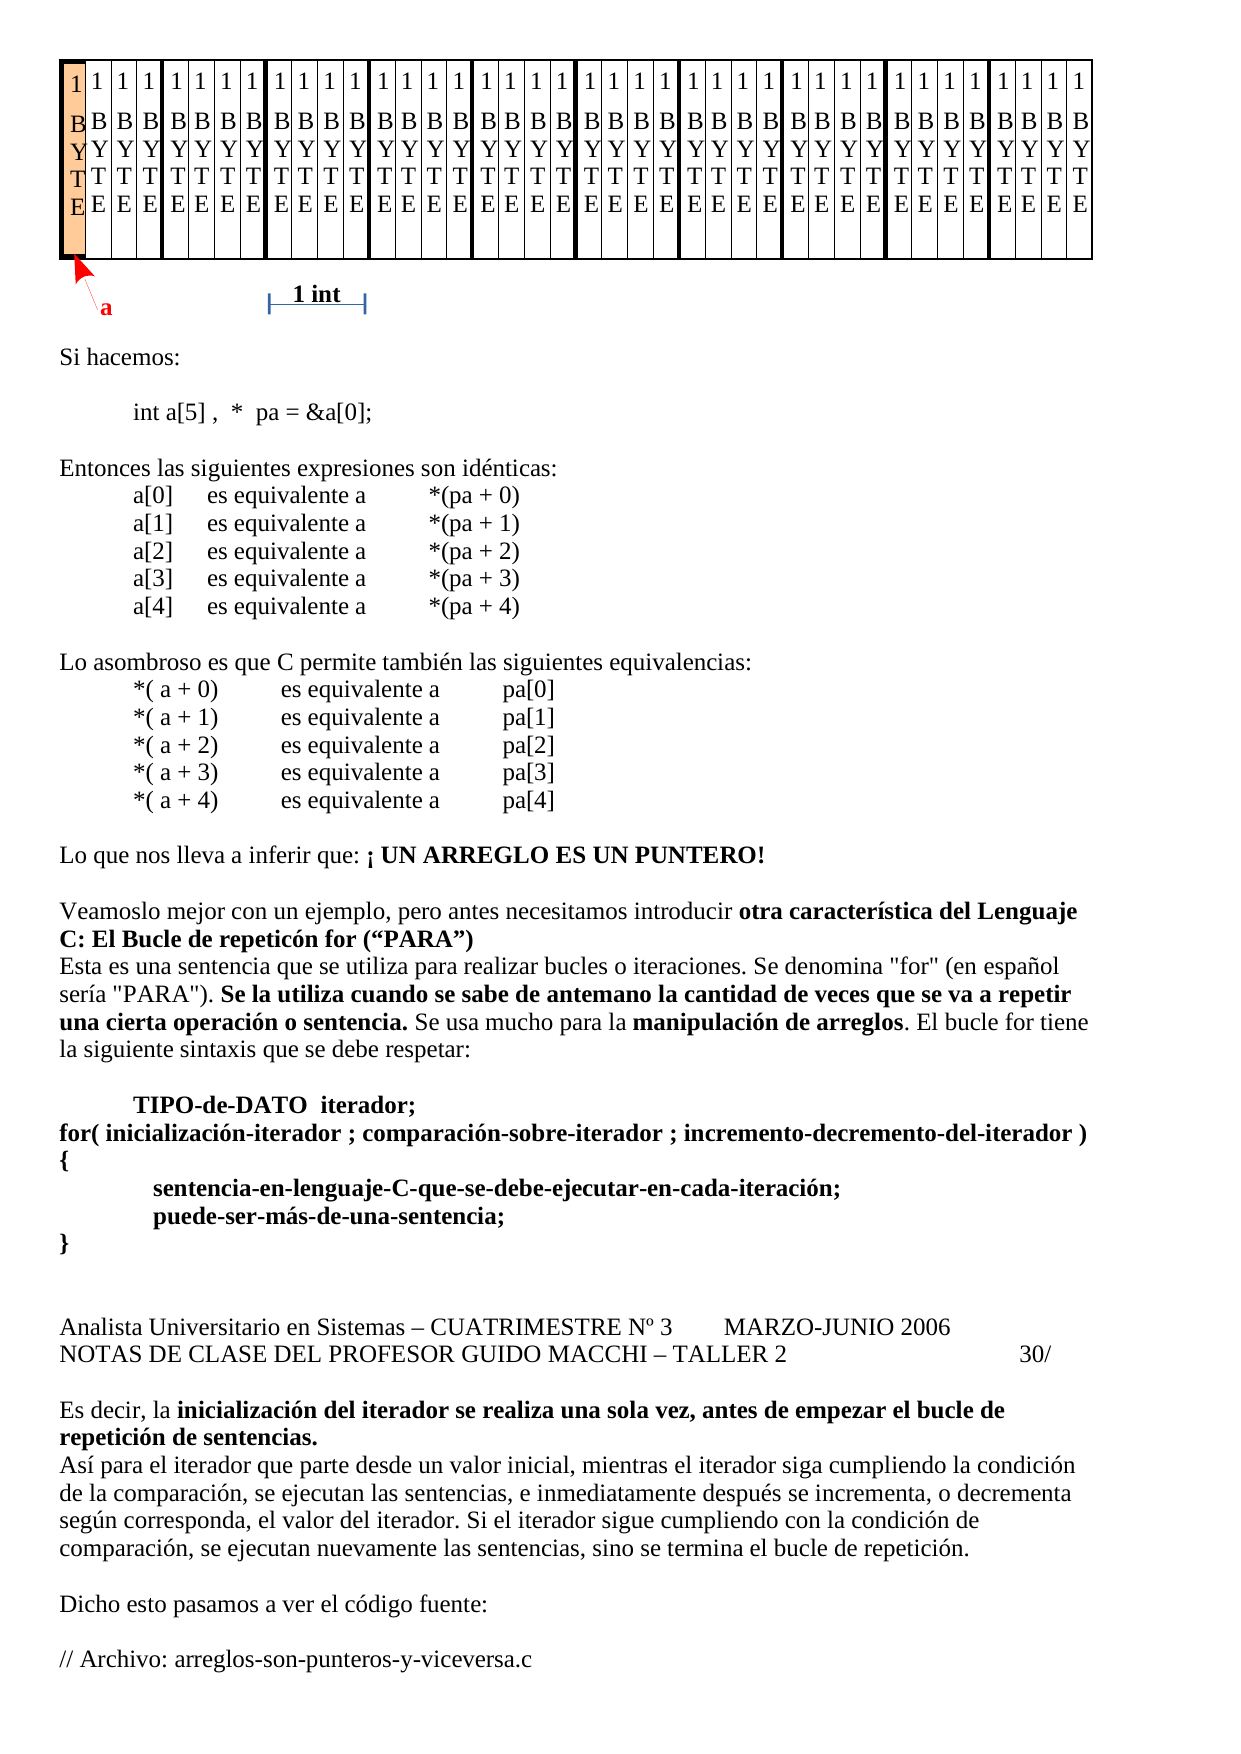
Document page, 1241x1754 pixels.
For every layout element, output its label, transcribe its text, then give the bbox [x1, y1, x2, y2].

table_header 1 BYTE [654, 61, 677, 258]
text *( a + 1) es equivalente a pa[1] [59, 703, 1093, 731]
text a[4] es equivalente a *(pa + 4) [59, 592, 1093, 620]
text Es decir, la inicialización del iterador se realiza una sola vez, antes de empezar el bucle de repetición de sentencias. [59, 1396, 1093, 1451]
table_header 1 BYTE [422, 61, 446, 258]
table_header 1 BYTE [396, 61, 421, 258]
table_header 1 BYTE [784, 61, 808, 258]
text { [59, 1146, 1093, 1174]
table_header 1 BYTE [268, 61, 291, 258]
table_header 1 BYTE [474, 61, 498, 258]
table_header 1 BYTE [318, 61, 343, 258]
table_header 1 BYTE [602, 61, 627, 258]
table_header 1 BYTE [86, 61, 111, 258]
text Si hacemos: [59, 343, 1093, 371]
text Analista Universitario en Sistemas – CUATRIMESTRE Nº 3 MARZO-JUNIO 2006 [59, 1313, 1093, 1340]
text Así para el iterador que parte desde un valor inicial, mientras el iterador siga cumpliendo la condición de la comparación, se ejecutan las sentencias, e inmediatamente después se incrementa, o decrementa según corresponda, el valor del iterador. Si el iterador sigue cumpliendo con la condición de comparación, se ejecutan nuevamente las sentencias, sino se termina el bucle de repetición. [59, 1451, 1093, 1562]
text a[1] es equivalente a *(pa + 1) [59, 509, 1093, 537]
table_header 1 BYTE [499, 61, 524, 258]
text *( a + 0) es equivalente a pa[0] [59, 675, 1093, 703]
text *( a + 4) es equivalente a pa[4] [59, 786, 1093, 814]
table_header 1 BYTE [628, 61, 653, 258]
table_header 1 BYTE [732, 61, 756, 258]
table_header 1 BYTE [964, 61, 987, 258]
table_header 1 BYTE [525, 61, 550, 258]
table_header 1 BYTE [189, 61, 214, 258]
table_header 1 BYTE [215, 61, 240, 258]
table_header 1 BYTE [578, 61, 601, 258]
table_header 1 BYTE [344, 61, 367, 258]
text for( inicialización-iterador ; comparación-sobre-iterador ; incremento-decremento-del-iterador ) [59, 1119, 1093, 1146]
text } [59, 1229, 1093, 1257]
table_header 1 BYTE [371, 61, 395, 258]
table_header 1 BYTE [912, 61, 937, 258]
text Dicho esto pasamos a ver el código fuente: [59, 1590, 1093, 1617]
table_header 1 BYTE [991, 61, 1015, 258]
text *( a + 3) es equivalente a pa[3] [59, 758, 1093, 786]
table_header 1 BYTE [447, 61, 470, 258]
text sentencia-en-lenguaje-C-que-se-debe-ejecutar-en-cada-iteración; [59, 1174, 1093, 1202]
table_header 1 BYTE [861, 61, 883, 258]
text Veamoslo mejor con un ejemplo, pero antes necesitamos introducir otra característica del Lenguaje C: El Bucle de repeticón for (“PARA”) [59, 897, 1093, 952]
text Entonces las siguientes expresiones son idénticas: [59, 454, 1093, 481]
text Esta es una sentencia que se utiliza para realizar bucles o iteraciones. Se denomina "for" (en español sería "PARA"). Se la utiliza cuando se sabe de antemano la cantidad de veces que se va a repetir una cierta operación o sentencia. Se usa mucho para la manipulación de arreglos. El bucle for tiene la siguiente sintaxis que se debe respetar: [59, 952, 1093, 1063]
text Lo asombroso es que C permite también las siguientes equivalencias: [59, 648, 1093, 675]
table_header 1 BYTE [164, 61, 188, 258]
table_header 1 BYTE [835, 61, 860, 258]
text TIPO-de-DATO iterador; [59, 1091, 1093, 1119]
table_header 1 BYTE [888, 61, 911, 258]
table_header 1 BYTE [551, 61, 573, 258]
table_header 1 BYTE [681, 61, 705, 258]
table_header 1 BYTE [1042, 61, 1066, 258]
text a[0] es equivalente a *(pa + 0) [59, 481, 1093, 509]
table_header 1 BYTE [757, 61, 780, 258]
table_header 1 BYTE [706, 61, 731, 258]
table_header 1 BYTE [292, 61, 317, 258]
table_header 1 BYTE [1016, 61, 1041, 258]
text a[2] es equivalente a *(pa + 2) [59, 537, 1093, 564]
table_header 1 BYTE [1067, 61, 1091, 258]
text a[3] es equivalente a *(pa + 3) [59, 564, 1093, 592]
text int a[5] , * pa = &a[0]; [59, 398, 1093, 426]
table_header 1 BYTE [938, 61, 963, 258]
text NOTAS DE CLASE DEL PROFESOR GUIDO MACCHI – TALLER 2 30/ [59, 1340, 1093, 1368]
text *( a + 2) es equivalente a pa[2] [59, 731, 1093, 758]
text puede-ser-más-de-una-sentencia; [59, 1202, 1093, 1229]
table_header 1 BYTE [241, 61, 263, 258]
text Lo que nos lleva a inferir que: ¡ UN ARREGLO ES UN PUNTERO! [59, 842, 1093, 869]
table_header 1 BYTE [112, 61, 136, 258]
table_header 1 BYTE [137, 61, 160, 258]
table_header 1 BYTE [64, 64, 85, 254]
table_header 1 BYTE [809, 61, 834, 258]
text // Archivo: arreglos-son-punteros-y-viceversa.c [59, 1645, 1093, 1673]
